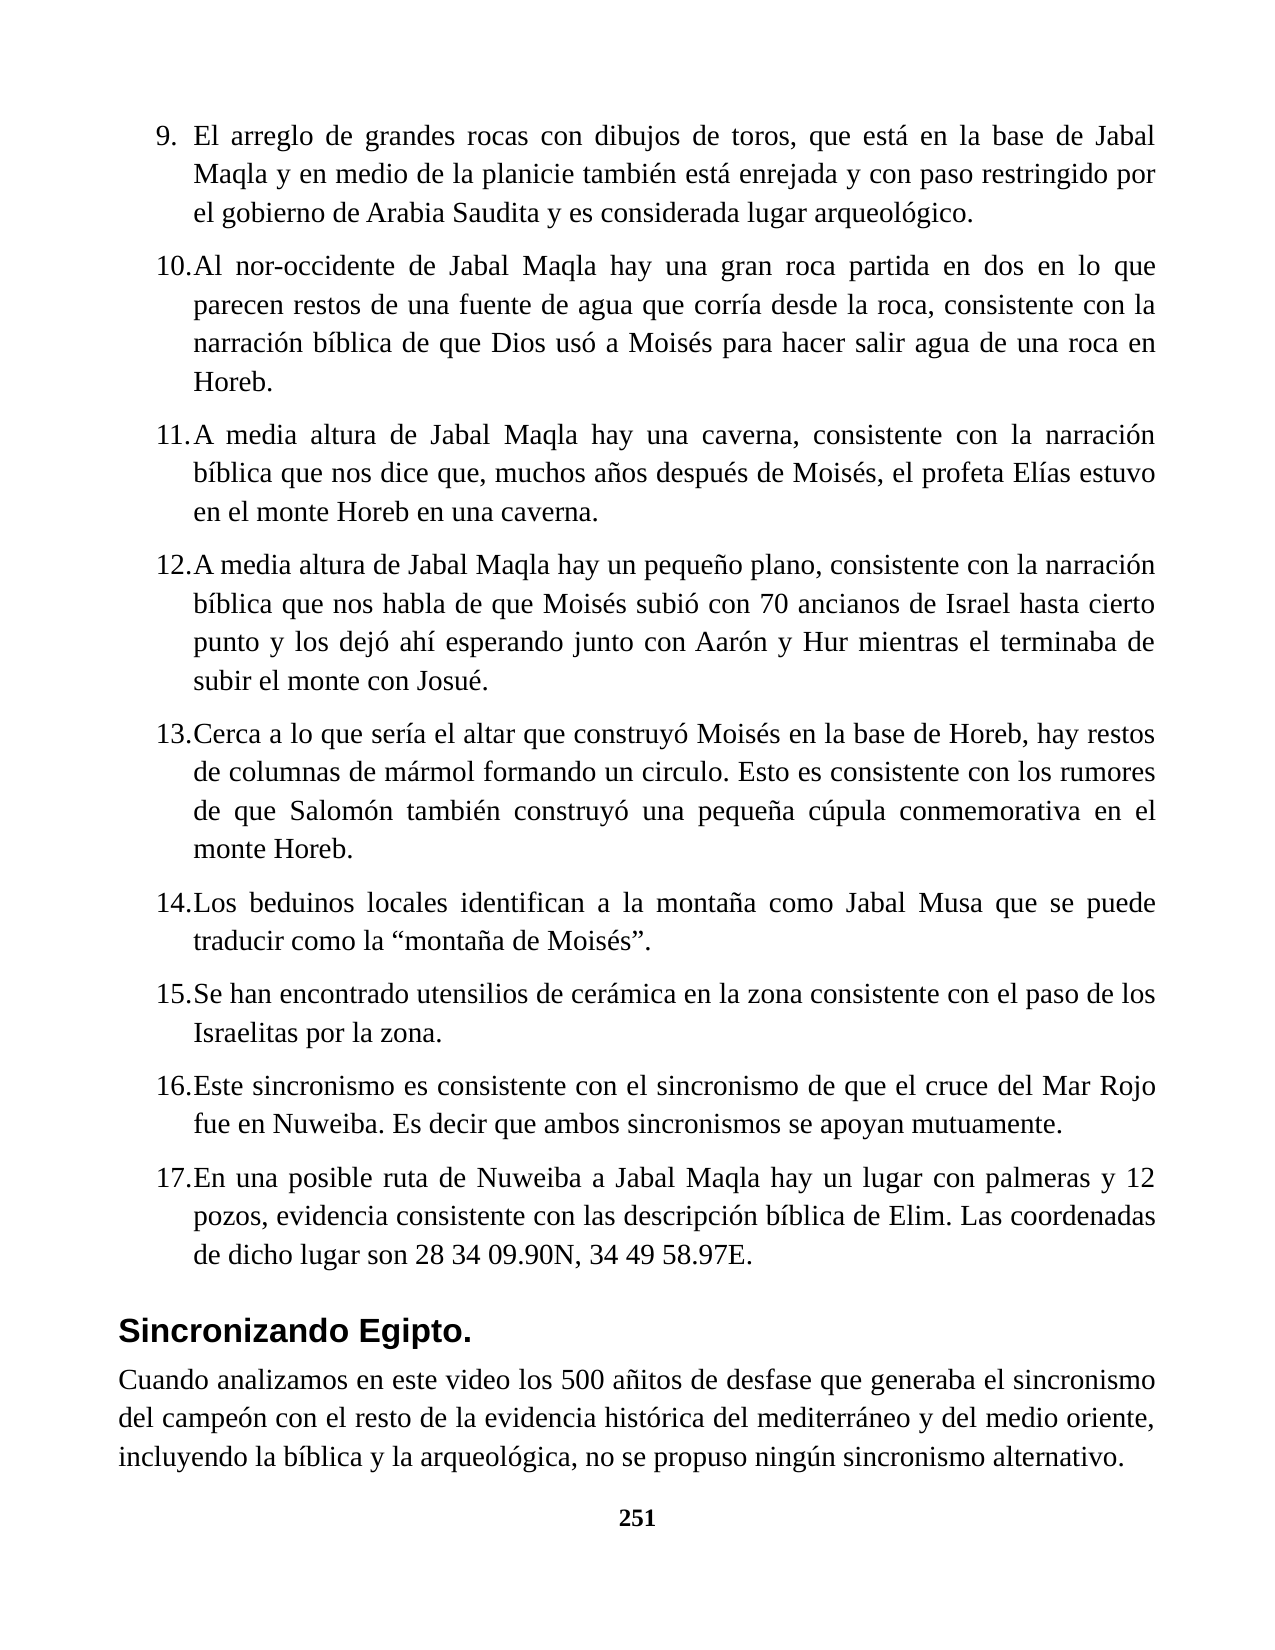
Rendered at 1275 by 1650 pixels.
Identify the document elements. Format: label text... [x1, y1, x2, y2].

list A media altura de Jabal Maqla hay un pequeño plano, consistente con la narración bíblica que nos habla de que Moisés subió con 70 ancianos de Israel hasta cierto punto y los dejó ahí esperando junto con Aarón y Hur mientras el terminaba de subir el monte con Josué. [156, 547, 1157, 696]
list Este sincronismo es consistente con el sincronismo de que el cruce del Mar Rojo fue en Nuweiba. Es decir que ambos sincronismos se apoyan mutuamente. [156, 1068, 1157, 1140]
subtitle Sincronizando Egipto. [118, 1311, 1157, 1349]
list Los beduinos locales identifican a la montaña como Jabal Musa que se puede traducir como la “montaña de Moisés”. [156, 885, 1157, 957]
list A media altura de Jabal Maqla hay una caverna, consistente con la narración bíblica que nos dice que, muchos años después de Moisés, el profeta Elías estuvo en el monte Horeb en una caverna. [156, 417, 1157, 528]
list Cerca a lo que sería el altar que construyó Moisés en la base de Horeb, hay restos de columnas de mármol formando un circulo. Esto es consistente con los rumores de que Salomón también construyó una pequeña cúpula conmemorativa en el monte Horeb. [156, 716, 1157, 865]
list El arreglo de grandes rocas con dibujos de toros, que está en la base de Jabal Maqla y en medio de la planicie también está enrejada y con paso restringido por el gobierno de Arabia Saudita y es considerada lugar arqueológico. [156, 118, 1157, 229]
list En una posible ruta de Nuweiba a Jabal Maqla hay un lugar con palmeras y 12 pozos, evidencia consistente con las descripción bíblica de Elim. Las coordenadas de dicho lugar son 28 34 09.90N, 34 49 58.97E. [156, 1160, 1157, 1270]
text Cuando analizamos en este video los 500 añitos de desfase que generaba el sincronismo del campeón con el resto de la evidencia histórica del mediterráneo y del medio oriente, incluyendo la bíblica y la arqueológica, no se propuso ningún sincronismo alternativo. [118, 1362, 1157, 1473]
list Al nor-occidente de Jabal Maqla hay una gran roca partida en dos en lo que parecen restos de una fuente de agua que corría desde la roca, consistente con la narración bíblica de que Dios usó a Moisés para hacer salir agua de una roca en Horeb. [156, 248, 1157, 397]
list Se han encontrado utensilios de cerámica en la zona consistente con el paso de los Israelitas por la zona. [156, 976, 1157, 1048]
